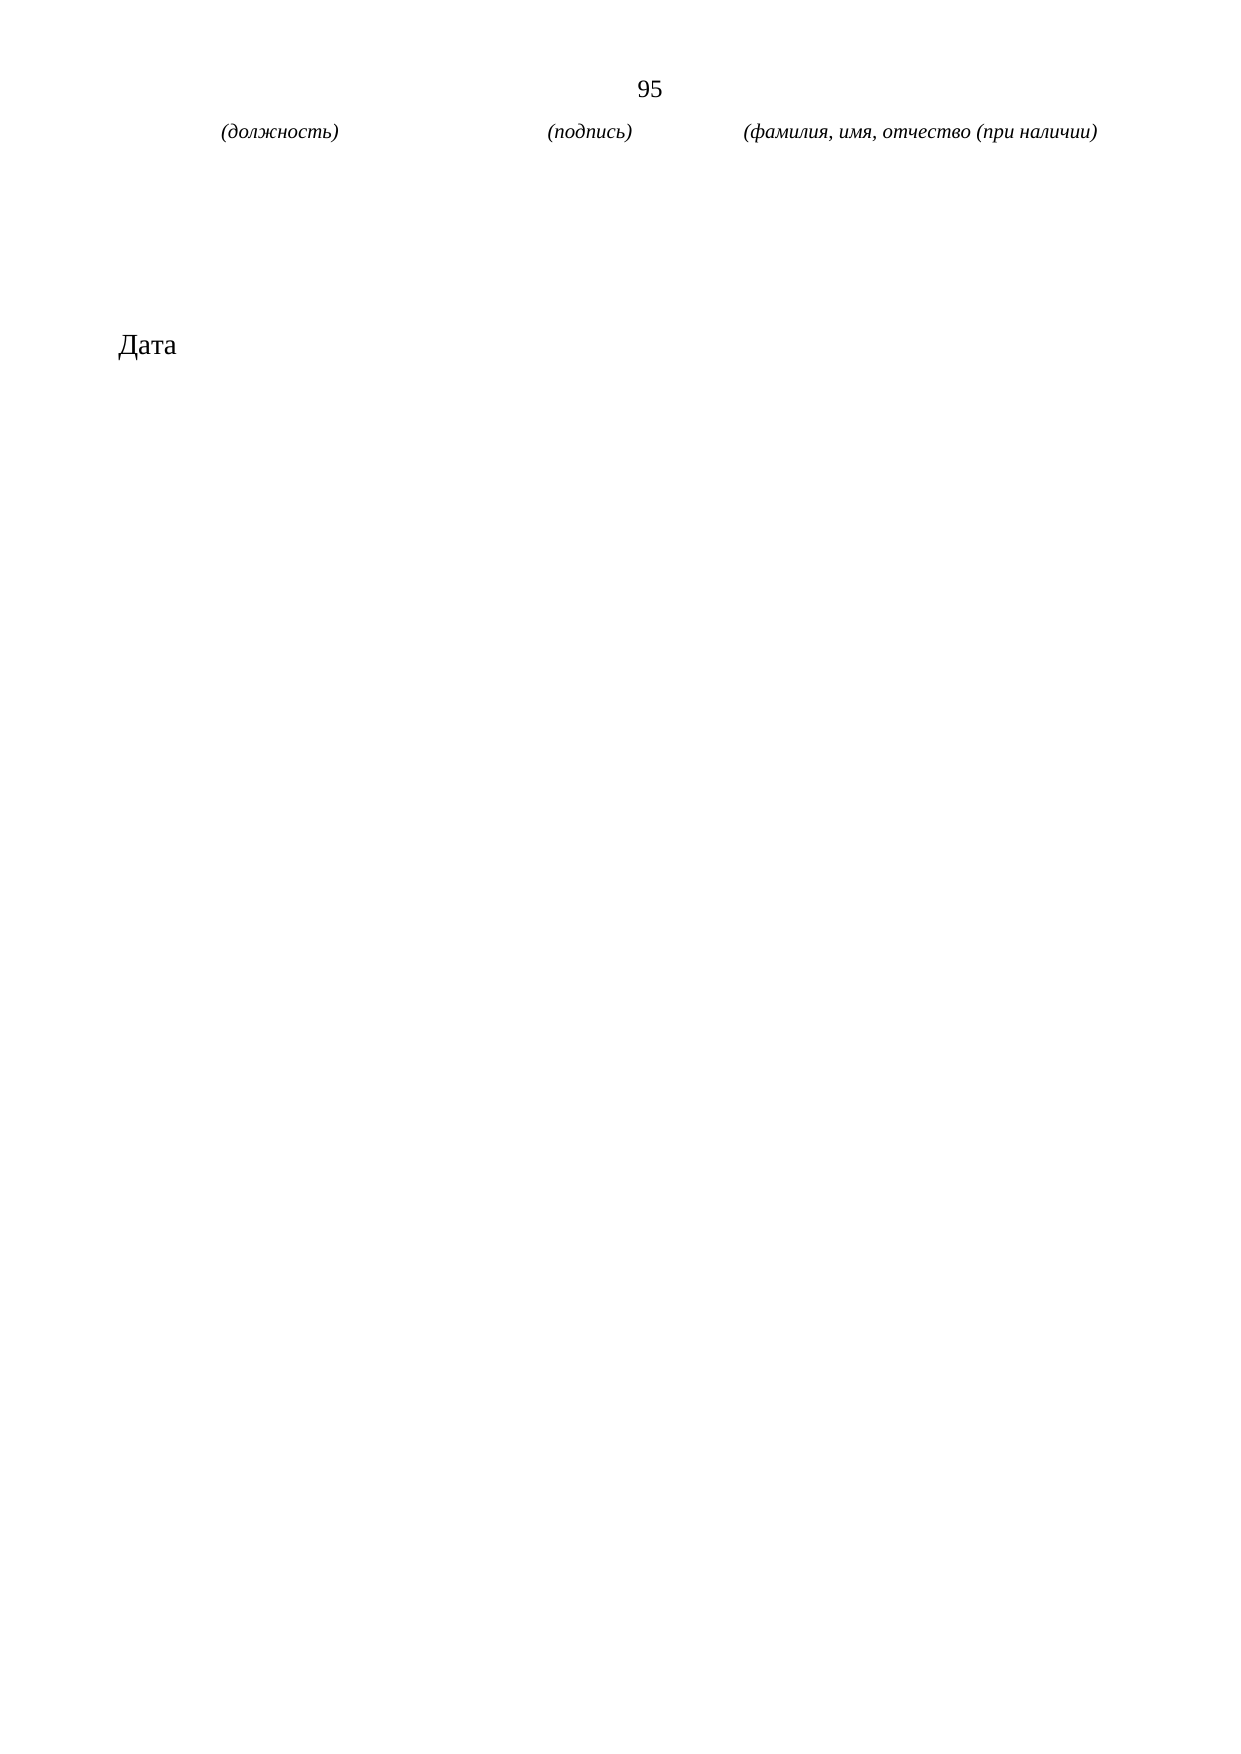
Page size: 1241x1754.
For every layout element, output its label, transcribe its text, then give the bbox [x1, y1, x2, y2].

table_cell (должность) [118, 118, 443, 143]
table_cell (подпись) [473, 118, 709, 143]
table_cell [709, 118, 738, 143]
text Дата [118, 327, 1181, 361]
table_cell [443, 118, 472, 143]
table_cell (фамилия, имя, отчество (при наличии) [738, 118, 1104, 143]
